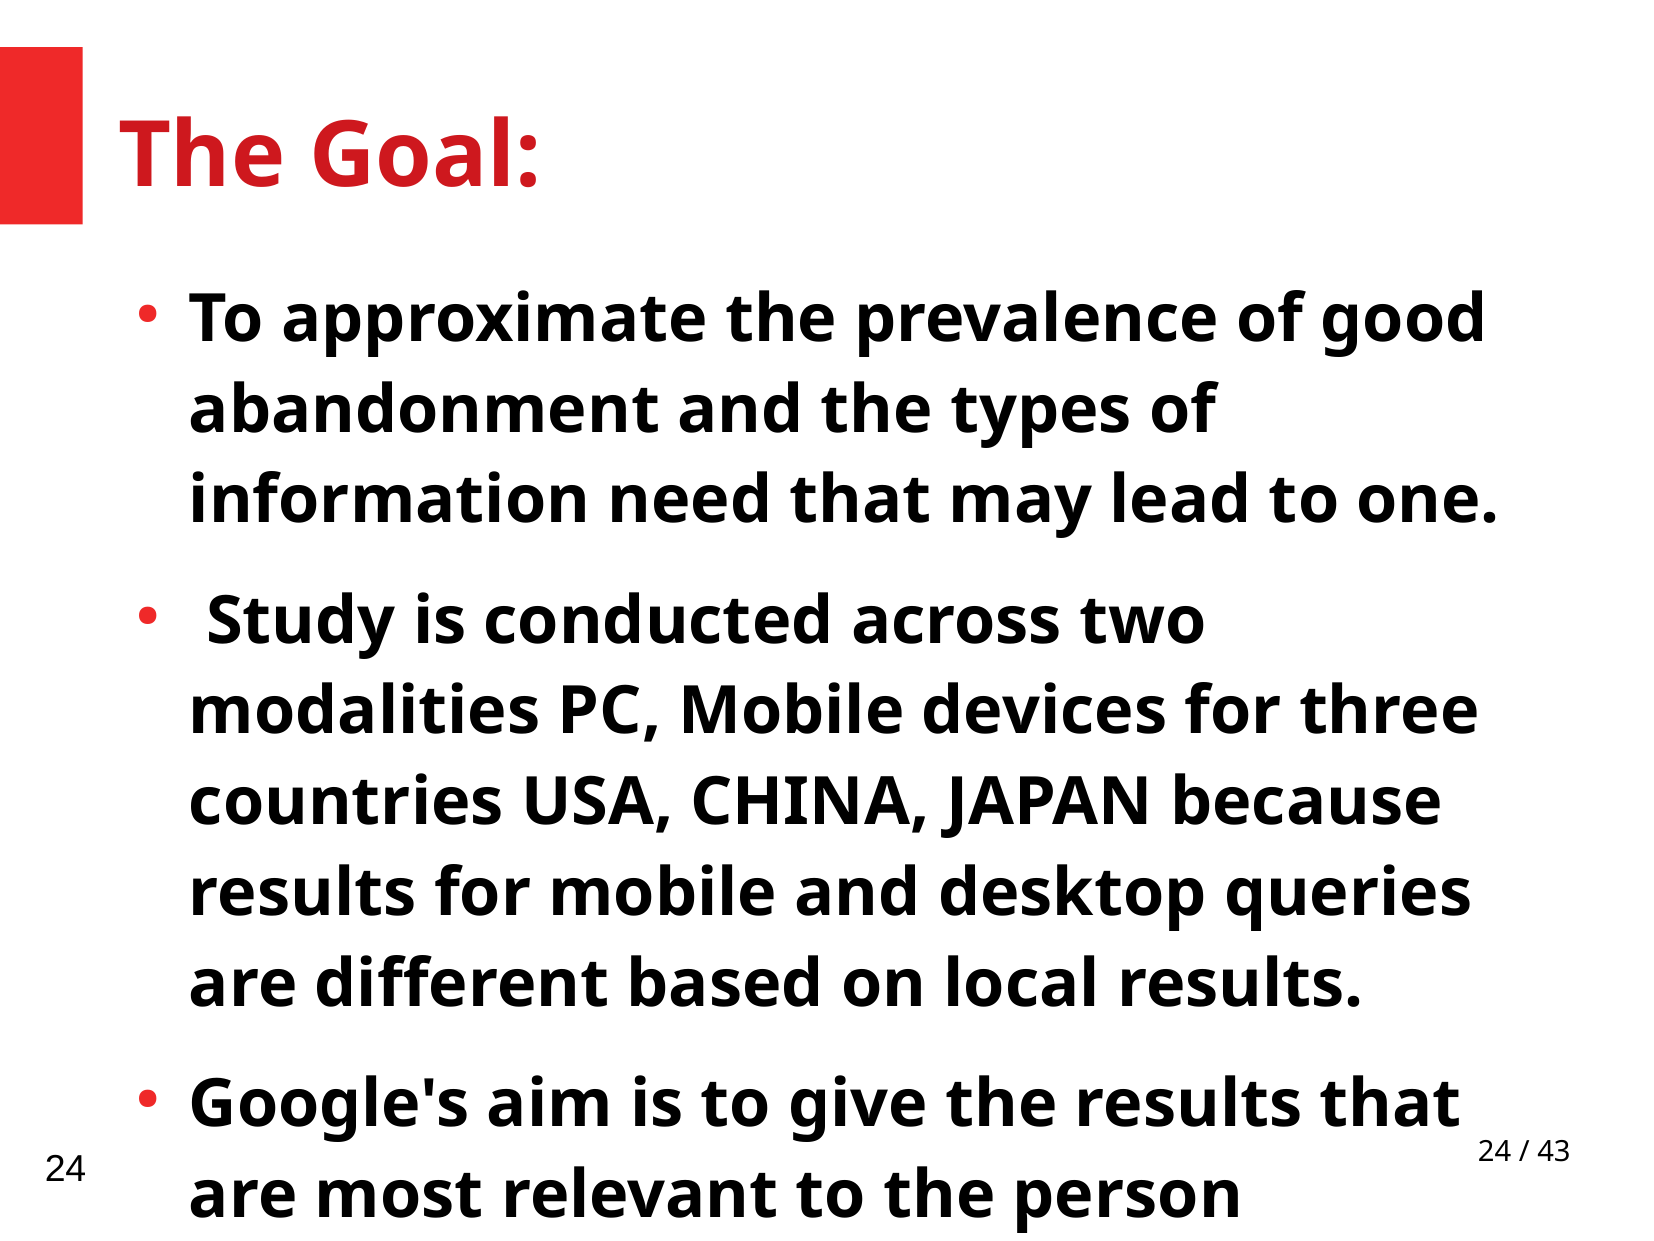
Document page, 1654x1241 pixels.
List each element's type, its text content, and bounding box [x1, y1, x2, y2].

text_box 24 [30, 1140, 106, 1197]
title The Goal: [118, 49, 1571, 257]
list To approximate the prevalence of good abandonment and the types of information need that may lead to one. Study is conducted across two modalities PC, Mobile devices for three countries USA, CHINA, JAPAN because results for mobile and desktop queries are different based on local results. Google's aim is to give the results that are most relevant to the person searching. Google uses your searching history and location, where possible, to personalize the results. [118, 270, 1536, 1186]
